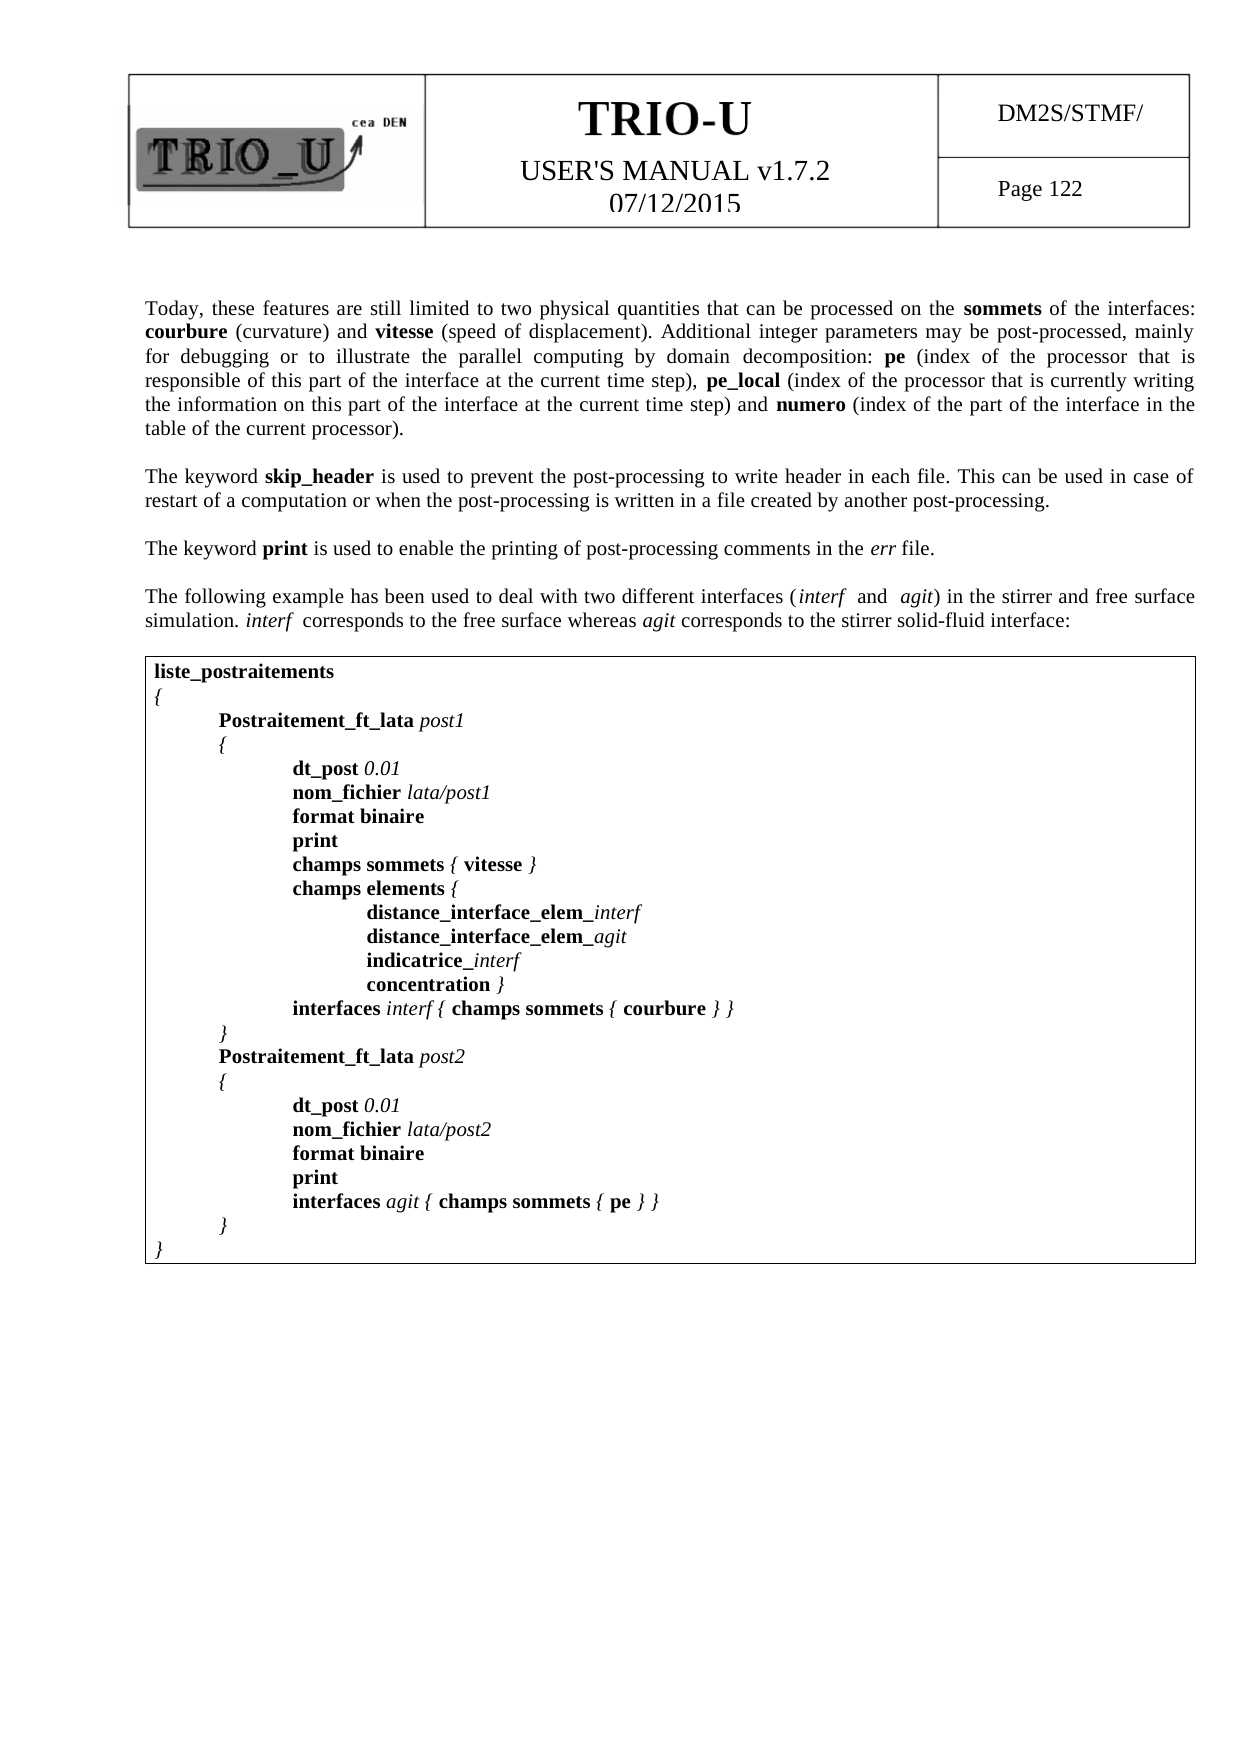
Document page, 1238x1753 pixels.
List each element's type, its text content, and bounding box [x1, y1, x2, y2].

text } [146, 1210, 1195, 1234]
text format binaire [146, 801, 1195, 825]
text liste_postraitements [146, 657, 1195, 680]
text The keyword skip_header is used to prevent the post-processing to write header in each file. This can be used in case of restart of a computation or when the post-processing is written in a file created by another post-processing. [145, 464, 1196, 512]
text dt_post 0.01 [146, 752, 1195, 777]
text } [146, 1234, 1195, 1263]
text nom_fichier lata/post2 [146, 1113, 1195, 1137]
text Postraitement_ft_lata post2 [146, 1041, 1195, 1065]
text print [146, 1162, 1195, 1186]
text champs elements { [146, 873, 1195, 897]
text } [146, 1017, 1195, 1041]
text indicatrice_interf [146, 945, 1195, 969]
text { [146, 1065, 1195, 1089]
text Postraitement_ft_lata post1 [146, 704, 1195, 728]
text dt_post 0.01 [146, 1089, 1195, 1113]
text format binaire [146, 1137, 1195, 1162]
text concentration } [146, 969, 1195, 993]
text distance_interface_elem_interf [146, 897, 1195, 921]
text { [146, 728, 1195, 752]
text { [146, 680, 1195, 704]
text The following example has been used to deal with two different interfaces (interf and agit) in the stirrer and free surface simulation. interf corresponds to the free surface whereas agit corresponds to the stirrer solid-fluid interface: [145, 584, 1196, 632]
text champs sommets { vitesse } [146, 849, 1195, 873]
text Today, these features are still limited to two physical quantities that can be processed on the sommets of the interfaces: courbure (curvature) and vitesse (speed of displacement). Additional integer parameters may be post-processed, mainly for debugging or to illustrate the parallel computing by domain decomposition: pe (index of the processor that is responsible of this part of the interface at the current time step), pe_local (index of the processor that is currently writing the information on this part of the interface at the current time step) and numero (index of the part of the interface in the table of the current processor). [145, 295, 1196, 440]
text nom_fichier lata/post1 [146, 777, 1195, 801]
text interfaces interf { champs sommets { courbure } } [146, 993, 1195, 1017]
text The keyword print is used to enable the printing of post-processing comments in the err file. [145, 536, 1196, 560]
text distance_interface_elem_agit [146, 921, 1195, 945]
text interfaces agit { champs sommets { pe } } [146, 1186, 1195, 1210]
text print [146, 825, 1195, 849]
